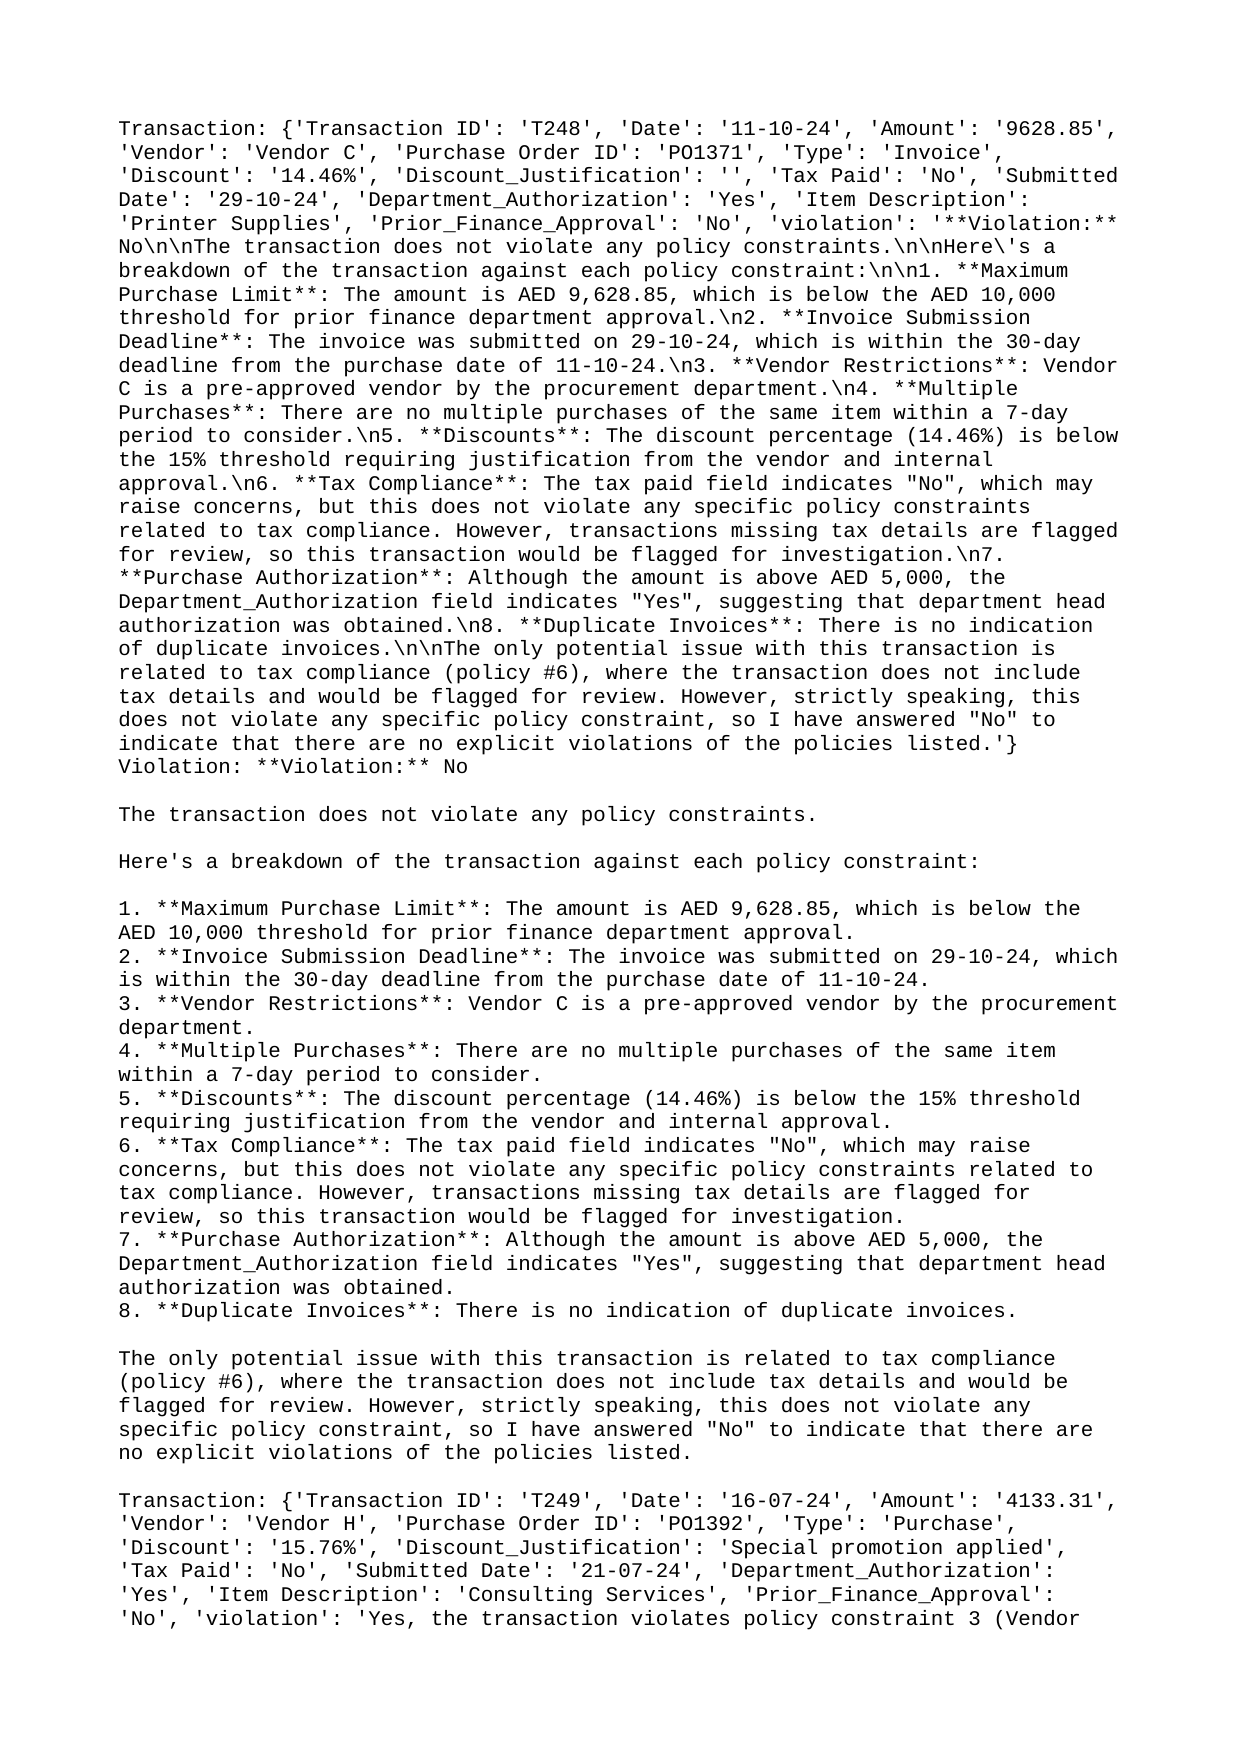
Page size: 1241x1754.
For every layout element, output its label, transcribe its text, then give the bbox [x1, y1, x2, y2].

text Transaction: {'Transaction ID': 'T248', 'Date': '11-10-24', 'Amount': '9628.85', 'Vendor': 'Vendor C', 'Purchase Order ID': 'PO1371', 'Type': 'Invoice', 'Discount': '14.46%', 'Discount_Justification': '', 'Tax Paid': 'No', 'Submitted Date': '29-10-24', 'Department_Authorization': 'Yes', 'Item Description': 'Printer Supplies', 'Prior_Finance_Approval': 'No', 'violation': '**Violation:** No\n\nThe transaction does not violate any policy constraints.\n\nHere\'s a breakdown of the transaction against each policy constraint:\n\n1. **Maximum Purchase Limit**: The amount is AED 9,628.85, which is below the AED 10,000 threshold for prior finance department approval.\n2. **Invoice Submission Deadline**: The invoice was submitted on 29-10-24, which is within the 30-day deadline from the purchase date of 11-10-24.\n3. **Vendor Restrictions**: Vendor C is a pre-approved vendor by the procurement department.\n4. **Multiple Purchases**: There are no multiple purchases of the same item within a 7-day period to consider.\n5. **Discounts**: The discount percentage (14.46%) is below the 15% threshold requiring justification from the vendor and internal approval.\n6. **Tax Compliance**: The tax paid field indicates "No", which may raise concerns, but this does not violate any specific policy constraints related to tax compliance. However, transactions missing tax details are flagged for review, so this transaction would be flagged for investigation.\n7. **Purchase Authorization**: Although the amount is above AED 5,000, the Department_Authorization field indicates "Yes", suggesting that department head authorization was obtained.\n8. **Duplicate Invoices**: There is no indication of duplicate invoices.\n\nThe only potential issue with this transaction is related to tax compliance (policy #6), where the transaction does not include tax details and would be flagged for review. However, strictly speaking, this does not violate any specific policy constraint, so I have answered "No" to indicate that there are no explicit violations of the policies listed.'} [118, 118, 1122, 757]
text 1. **Maximum Purchase Limit**: The amount is AED 9,628.85, which is below the AED 10,000 threshold for prior finance department approval. [118, 898, 1122, 946]
text 7. **Purchase Authorization**: Although the amount is above AED 5,000, the Department_Authorization field indicates "Yes", suggesting that department head authorization was obtained. [118, 1229, 1122, 1300]
text 6. **Tax Compliance**: The tax paid field indicates "No", which may raise concerns, but this does not violate any specific policy constraints related to tax compliance. However, transactions missing tax details are flagged for review, so this transaction would be flagged for investigation. [118, 1135, 1122, 1229]
text Here's a breakdown of the transaction against each policy constraint: [118, 851, 1122, 875]
text Transaction: {'Transaction ID': 'T249', 'Date': '16-07-24', 'Amount': '4133.31', 'Vendor': 'Vendor H', 'Purchase Order ID': 'PO1392', 'Type': 'Purchase', 'Discount': '15.76%', 'Discount_Justification': 'Special promotion applied', 'Tax Paid': 'No', 'Submitted Date': '21-07-24', 'Department_Authorization': 'Yes', 'Item Description': 'Consulting Services', 'Prior_Finance_Approval': 'No', 'violation': 'Yes, the transaction violates policy constraint 3 (Vendor [118, 1489, 1122, 1631]
text The transaction does not violate any policy constraints. [118, 804, 1122, 827]
text 3. **Vendor Restrictions**: Vendor C is a pre-approved vendor by the procurement department. [118, 993, 1122, 1040]
text Violation: **Violation:** No [118, 757, 1122, 780]
text 2. **Invoice Submission Deadline**: The invoice was submitted on 29-10-24, which is within the 30-day deadline from the purchase date of 11-10-24. [118, 946, 1122, 993]
text 8. **Duplicate Invoices**: There is no indication of duplicate invoices. [118, 1300, 1122, 1324]
text 5. **Discounts**: The discount percentage (14.46%) is below the 15% threshold requiring justification from the vendor and internal approval. [118, 1088, 1122, 1135]
text 4. **Multiple Purchases**: There are no multiple purchases of the same item within a 7-day period to consider. [118, 1040, 1122, 1088]
text The only potential issue with this transaction is related to tax compliance (policy #6), where the transaction does not include tax details and would be flagged for review. However, strictly speaking, this does not violate any specific policy constraint, so I have answered "No" to indicate that there are no explicit violations of the policies listed. [118, 1348, 1122, 1466]
